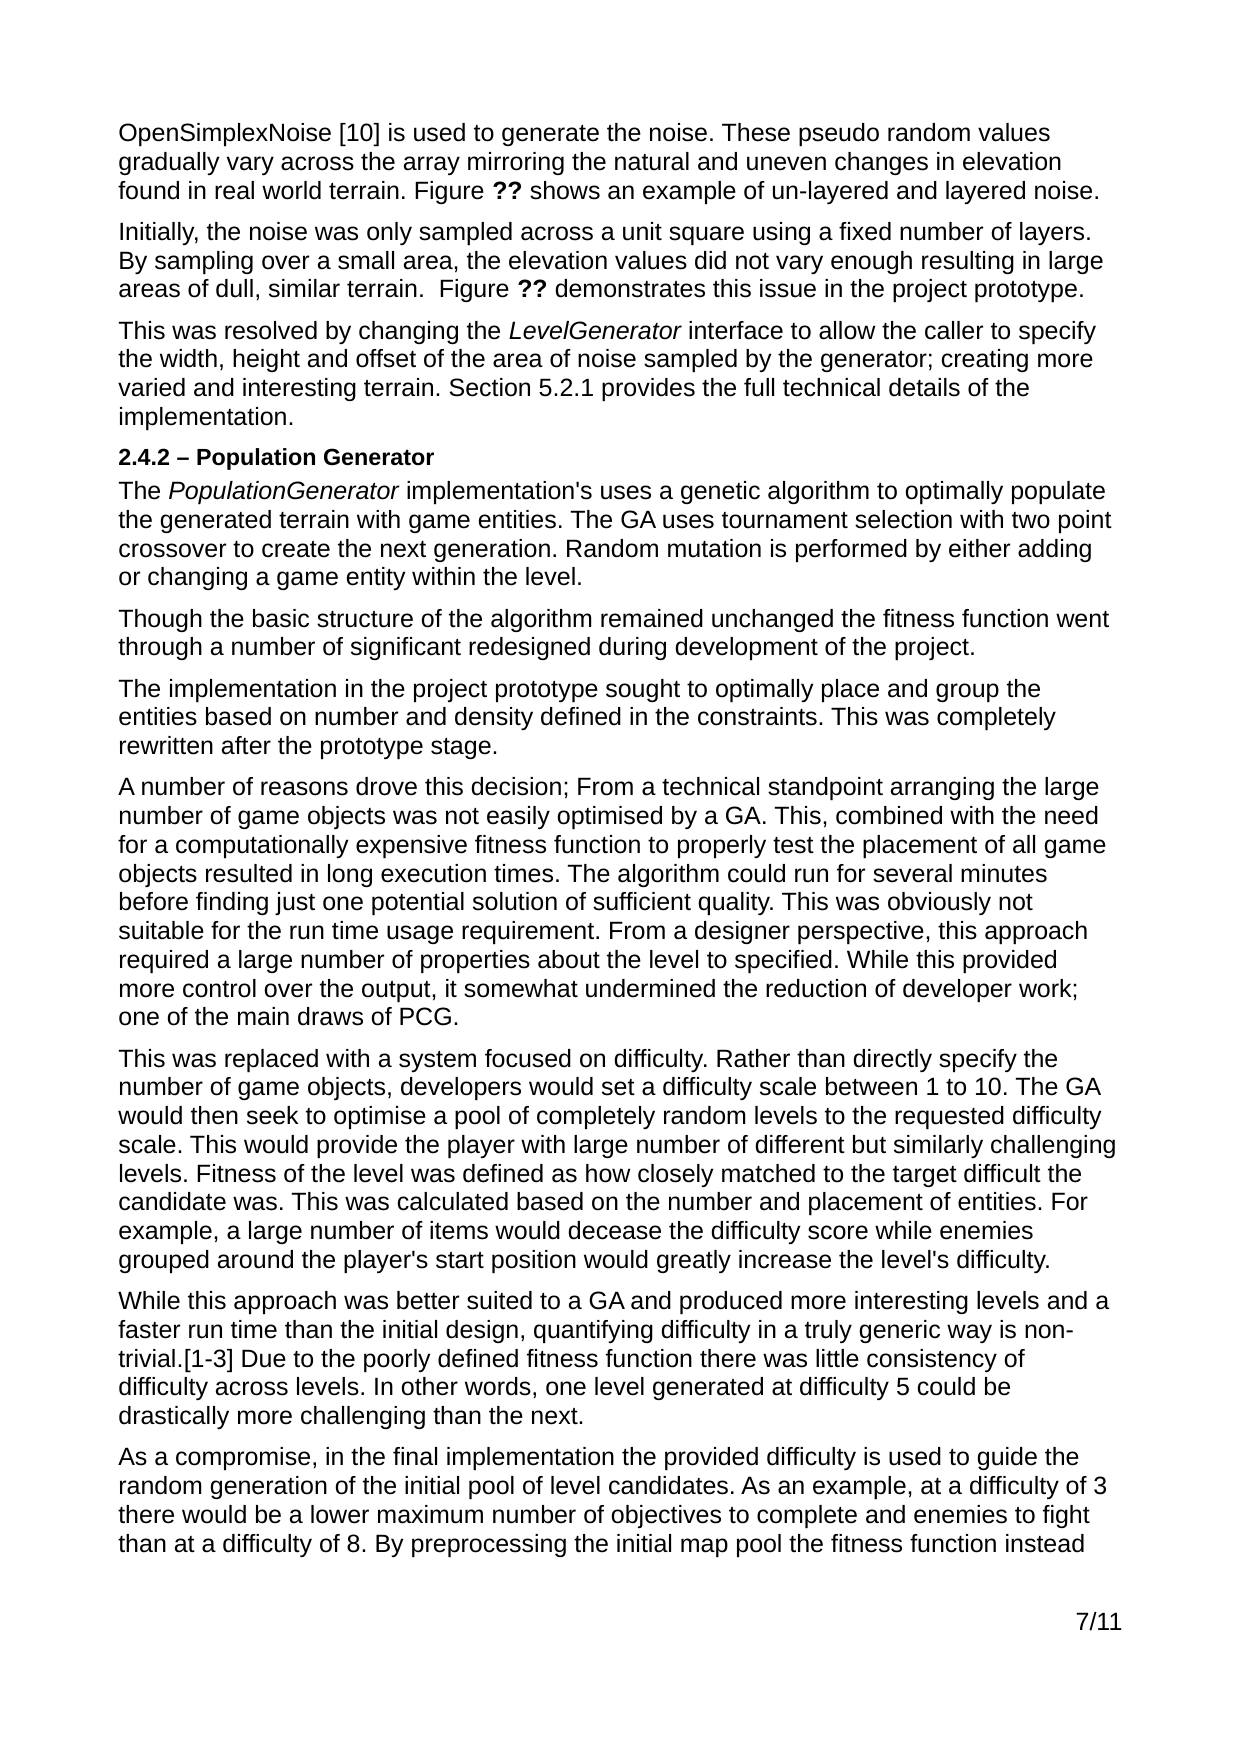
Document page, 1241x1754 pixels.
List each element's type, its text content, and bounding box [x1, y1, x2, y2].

text OpenSimplexNoise [10] is used to generate the noise. These pseudo random values gradually vary across the array mirroring the natural and uneven changes in elevation found in real world terrain. Figure ?? shows an example of un-layered and layered noise. [118, 118, 1122, 204]
subtitle 2.4.2 – Population Generator [118, 443, 1122, 470]
text The PopulationGenerator implementation's uses a genetic algorithm to optimally populate the generated terrain with game entities. The GA uses tournament selection with two point crossover to create the next generation. Random mutation is performed by either adding or changing a game entity within the level. [118, 476, 1122, 591]
text This was resolved by changing the LevelGenerator interface to allow the caller to specify the width, height and offset of the area of noise sampled by the generator; creating more varied and interesting terrain. Section 5.2.1 provides the full technical details of the implementation. [118, 316, 1122, 431]
text While this approach was better suited to a GA and produced more interesting levels and a faster run time than the initial design, quantifying difficulty in a truly generic way is non-trivial.[1-3] Due to the poorly defined fitness function there was little consistency of difficulty across levels. In other words, one level generated at difficulty 5 could be drastically more challenging than the next. [118, 1286, 1122, 1430]
text Initially, the noise was only sampled across a unit square using a fixed number of layers. By sampling over a small area, the elevation values did not vary enough resulting in large areas of dull, similar terrain. Figure ?? demonstrates this issue in the project prototype. [118, 217, 1122, 303]
text A number of reasons drove this decision; From a technical standpoint arranging the large number of game objects was not easily optimised by a GA. This, combined with the need for a computationally expensive fitness function to properly test the placement of all game objects resulted in long execution times. The algorithm could run for several minutes before finding just one potential solution of sufficient quality. This was obviously not suitable for the run time usage requirement. From a designer perspective, this approach required a large number of properties about the level to specified. While this provided more control over the output, it somewhat undermined the reduction of developer work; one of the main draws of PCG. [118, 772, 1122, 1031]
text As a compromise, in the final implementation the provided difficulty is used to guide the random generation of the initial pool of level candidates. As an example, at a difficulty of 3 there would be a lower maximum number of objectives to complete and enemies to fight than at a difficulty of 8. By preprocessing the initial map pool the fitness function instead [118, 1442, 1122, 1557]
text This was replaced with a system focused on difficulty. Rather than directly specify the number of game objects, developers would set a difficulty scale between 1 to 10. The GA would then seek to optimise a pool of completely random levels to the requested difficulty scale. This would provide the player with large number of different but similarly challenging levels. Fitness of the level was defined as how closely matched to the target difficult the candidate was. This was calculated based on the number and placement of entities. For example, a large number of items would decease the difficulty score while enemies grouped around the player's start position would greatly increase the level's difficulty. [118, 1044, 1122, 1274]
text Though the basic structure of the algorithm remained unchanged the fitness function went through a number of significant redesigned during development of the project. [118, 604, 1122, 661]
text The implementation in the project prototype sought to optimally place and group the entities based on number and density defined in the constraints. This was completely rewritten after the prototype stage. [118, 674, 1122, 760]
